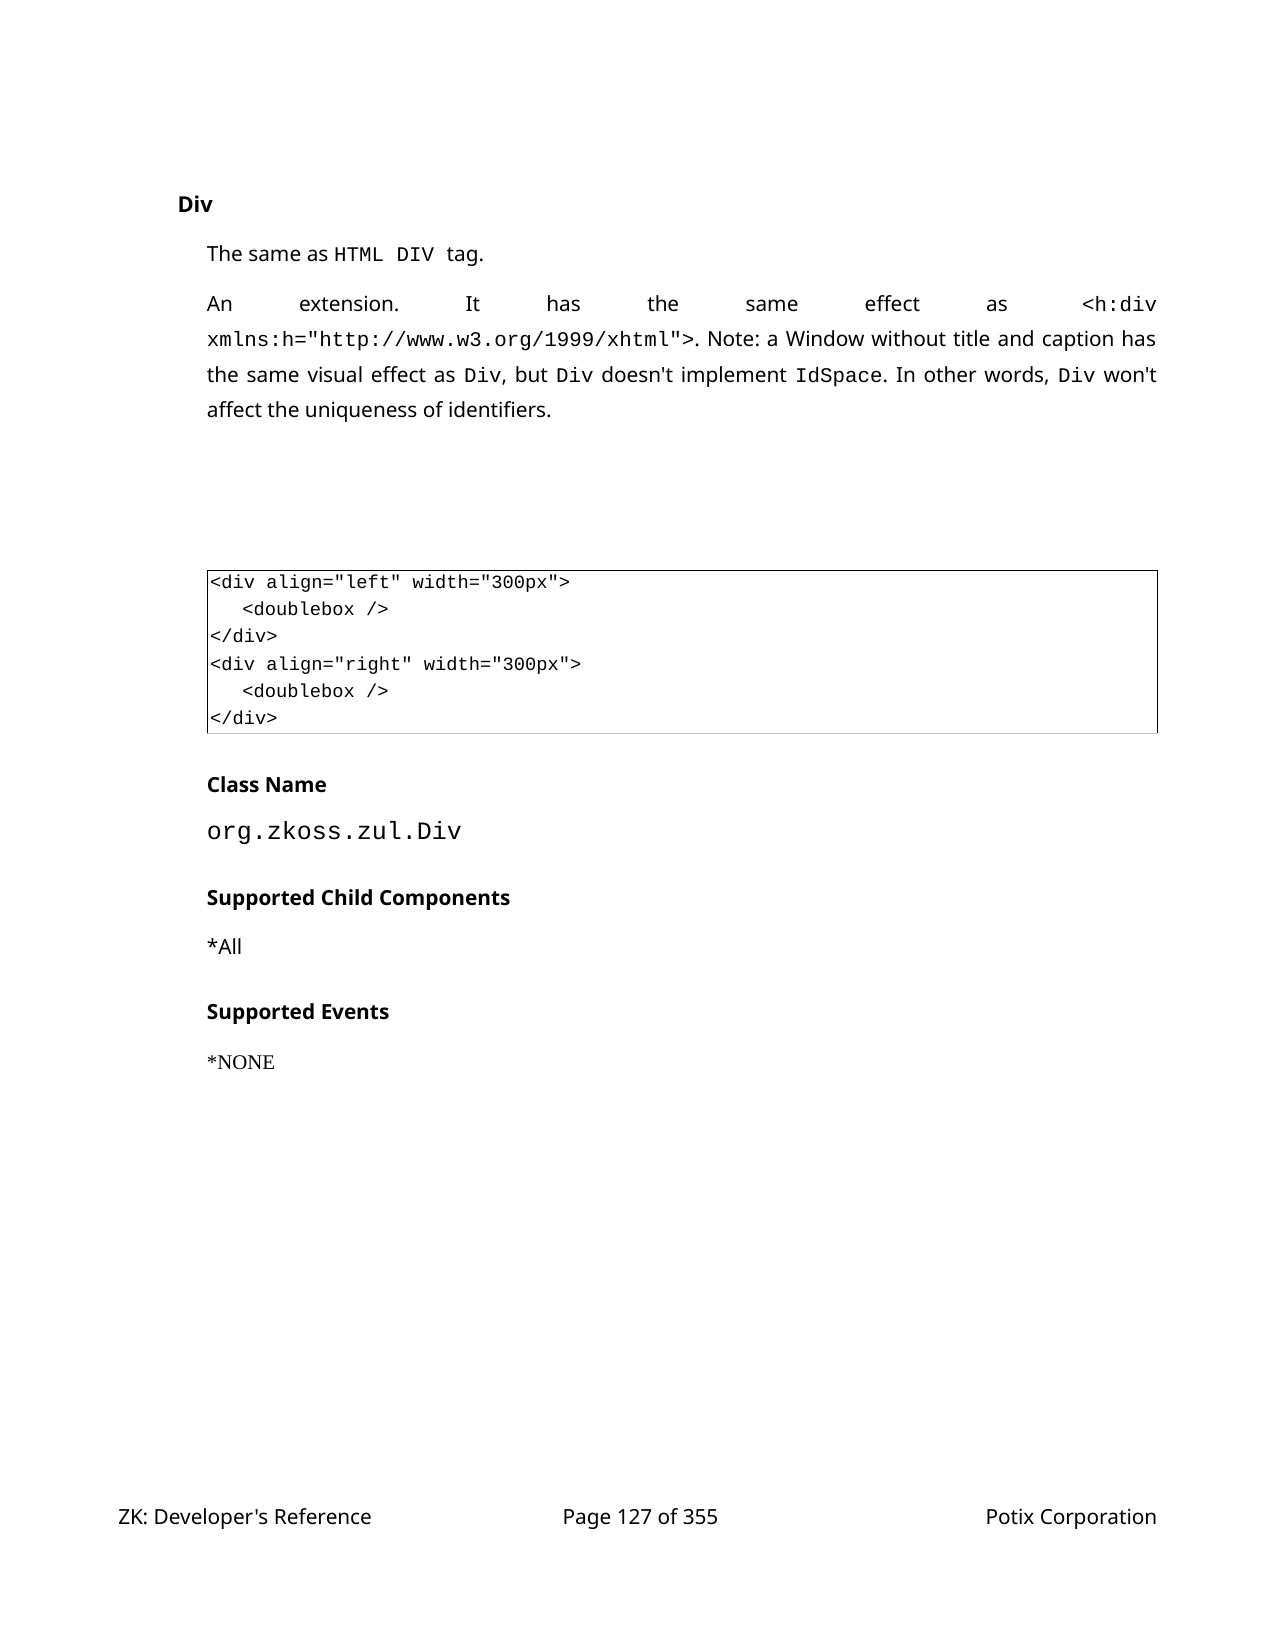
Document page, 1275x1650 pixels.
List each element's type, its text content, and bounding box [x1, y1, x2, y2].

subtitle Class Name [207, 770, 1157, 798]
text </div> [208, 624, 1157, 648]
text An extension. It has the same effect as <h:div xmlns:h="http://www.w3.org/1999/xhtml">. Note: a Window without title and caption has the same visual effect as Div, but Div doesn't implement IdSpace. In other words, Div won't affect the uniqueness of identifiers. [207, 289, 1157, 423]
text </div> [208, 706, 1157, 733]
text <doublebox /> [208, 679, 1157, 703]
text *All [207, 932, 1157, 961]
text <div align="left" width="300px"> [208, 571, 1157, 594]
text org.zkoss.zul.Div [207, 819, 1157, 847]
text <div align="right" width="300px"> [208, 651, 1157, 676]
text *NONE [207, 1051, 1157, 1073]
subtitle Supported Child Components [207, 883, 1157, 912]
text <doublebox /> [208, 597, 1157, 621]
text The same as HTML DIV tag. [207, 239, 1157, 268]
subtitle Div [177, 189, 1157, 219]
subtitle Supported Events [207, 997, 1157, 1026]
